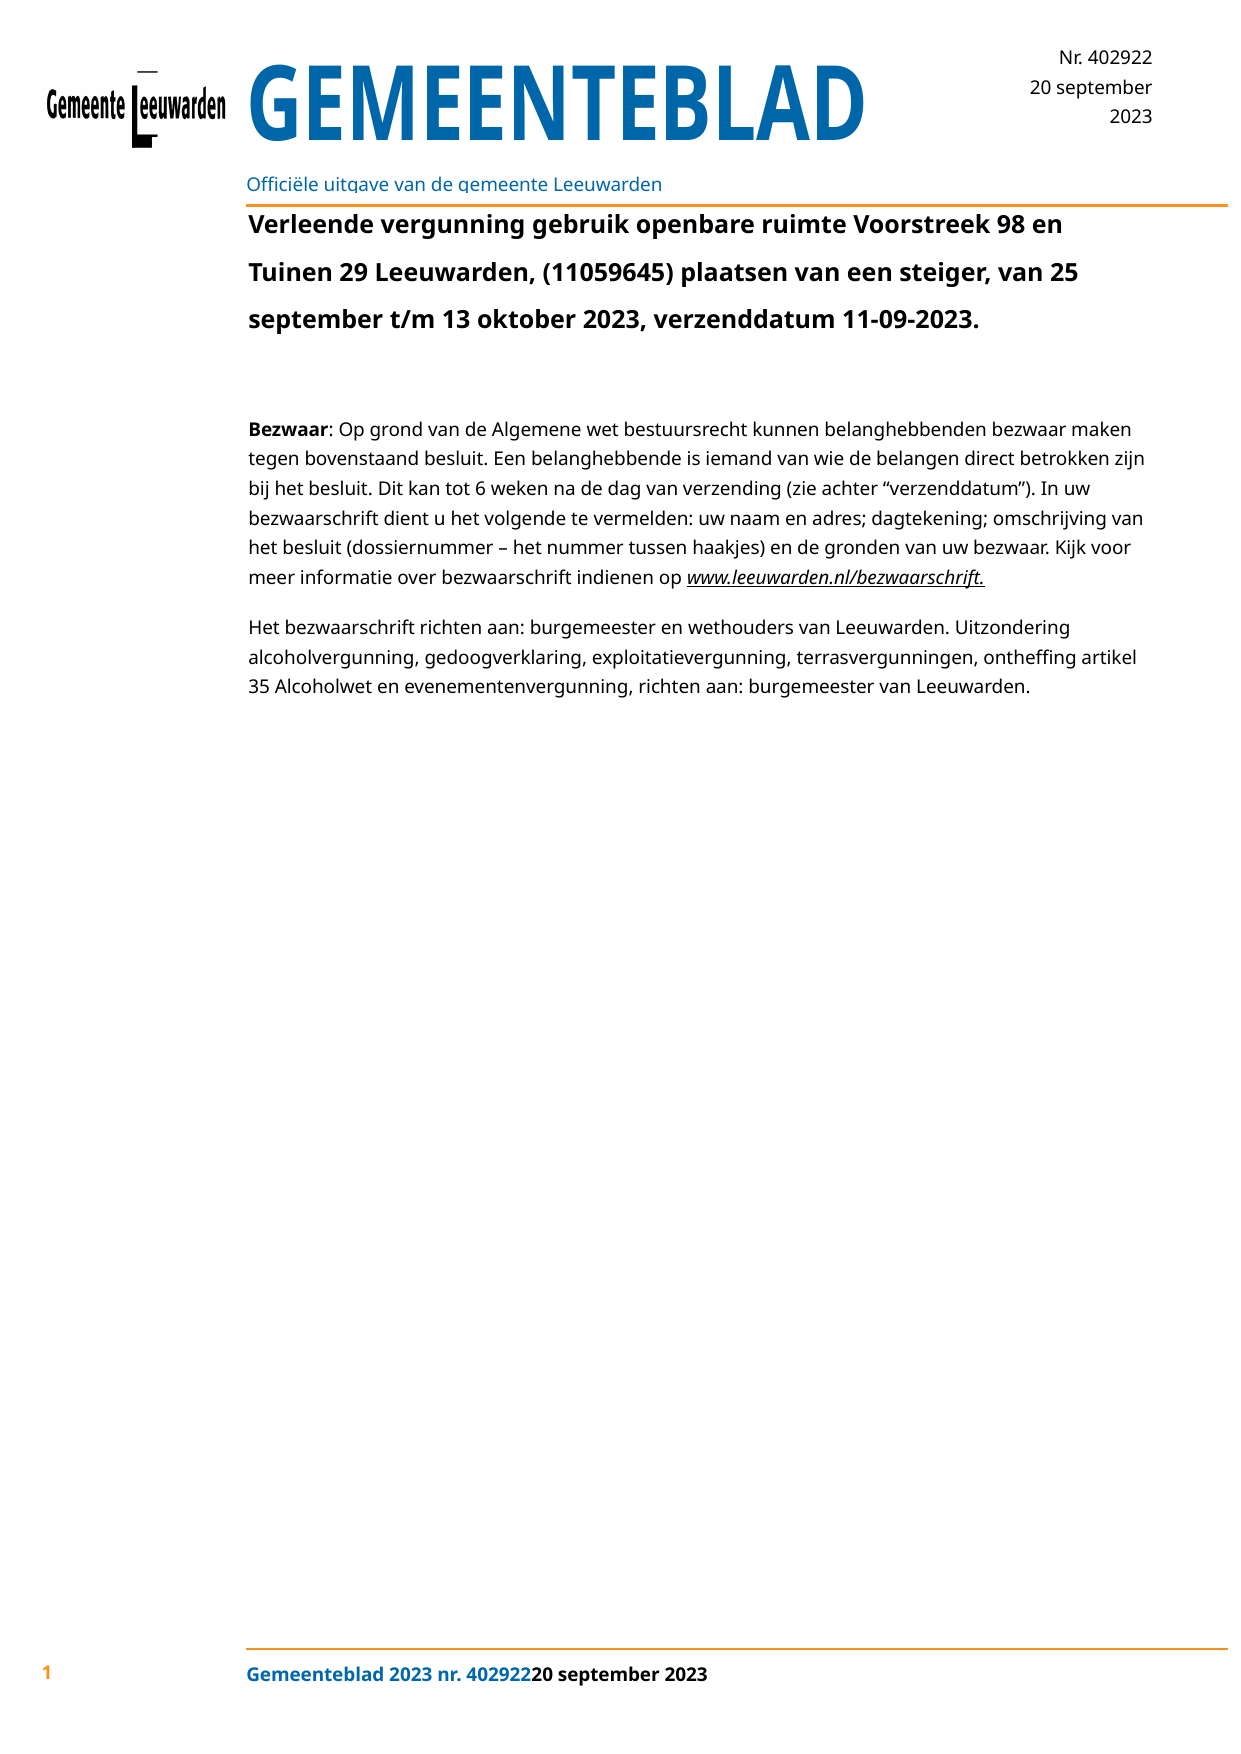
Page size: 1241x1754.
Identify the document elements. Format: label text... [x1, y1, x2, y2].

text Verleende vergunning gebruik openbare ruimte Voorstreek 98 en Tuinen 29 Leeuwarden, (11059645) plaatsen van een steiger, van 25 september t/m 13 oktober 2023, verzenddatum 11-09-2023. [248, 207, 1152, 336]
picture [41, 47, 231, 172]
text Het bezwaarschrift richten aan: burgemeester en wethouders van Leeuwarden. Uitzondering alcoholvergunning, gedoogverklaring, exploitatievergunning, terrasvergunningen, ontheffing artikel 35 Alcoholwet en evenementenvergunning, richten aan: burgemeester van Leeuwarden. [248, 614, 1152, 699]
text Bezwaar: Op grond van de Algemene wet bestuursrecht kunnen belanghebbenden bezwaar maken tegen bovenstaand besluit. Een belanghebbende is iemand van wie de belangen direct betrokken zijn bij het besluit. Dit kan tot 6 weken na de dag van verzending (zie achter “verzenddatum”). In uw bezwaarschrift dient u het volgende te vermelden: uw naam en adres; dagtekening; omschrijving van het besluit (dossiernummer – het nummer tussen haakjes) en de gronden van uw bezwaar. Kijk voor meer informatie over bezwaarschrift indienen op www.leeuwarden.nl/bezwaarschrift. [248, 416, 1152, 589]
